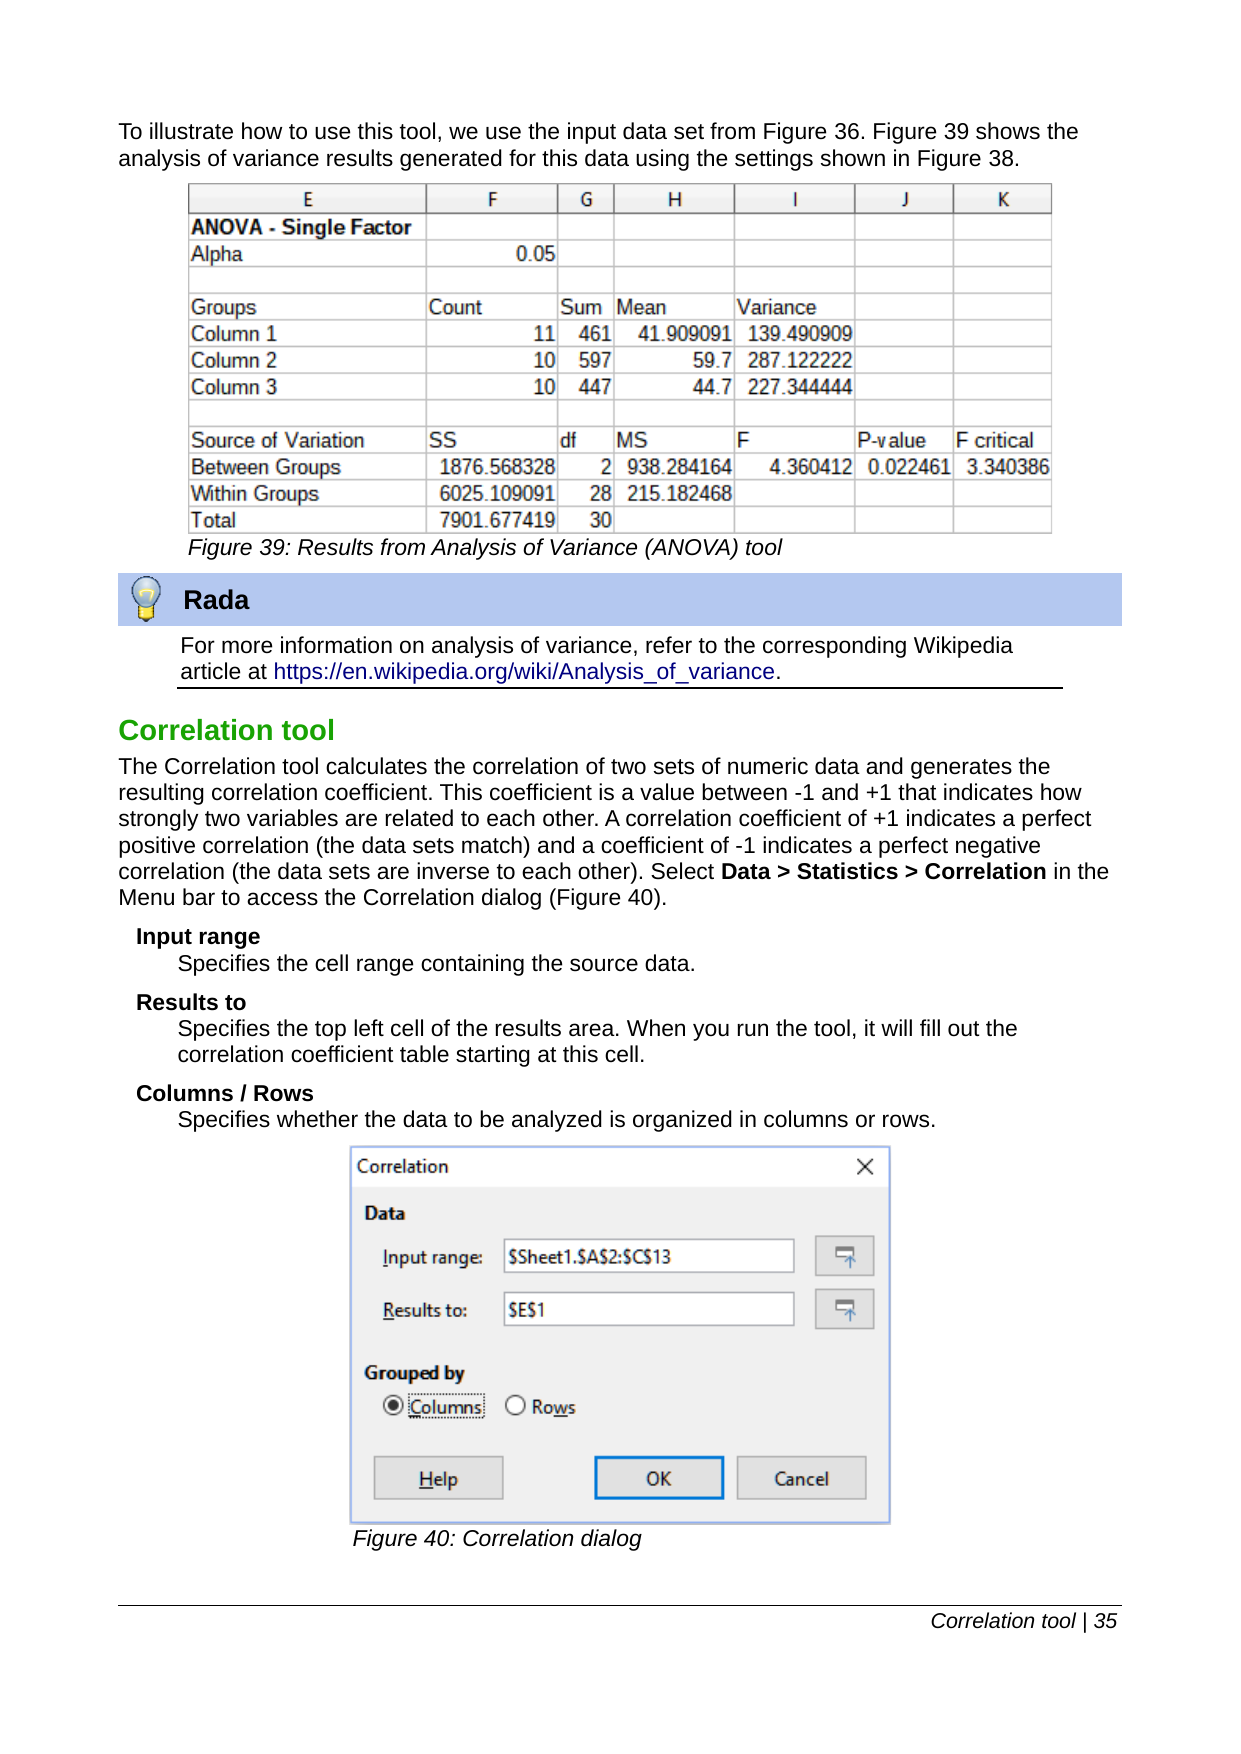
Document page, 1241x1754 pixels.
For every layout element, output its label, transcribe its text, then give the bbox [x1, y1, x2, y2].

text Specifies the cell range containing the source data. [177, 949, 1122, 976]
picture [188, 183, 1053, 534]
text Columns / Rows [136, 1080, 1122, 1106]
text To illustrate how to use this tool, we use the input data set from Figure 36. Figure 39 shows the analysis of variance results generated for this data using the settings shown in Figure 38. [118, 118, 1122, 171]
text Figure 40: Correlation dialog [352, 1525, 888, 1551]
text Input range [136, 923, 1122, 949]
subtitle Rada [118, 573, 1122, 626]
text Results to [136, 988, 1122, 1015]
text The Correlation tool calculates the correlation of two sets of numeric data and generates the resulting correlation coefficient. This coefficient is a value between -1 and +1 that indicates how strongly two variables are related to each other. A correlation coefficient of +1 indicates a perfect positive correlation (the data sets match) and a coefficient of -1 indicates a perfect negative correlation (the data sets are inverse to each other). Select Data > Statistics > Correlation in the Menu bar to access the Correlation dialog (Figure 40). [118, 753, 1122, 911]
subtitle Correlation tool [118, 713, 1122, 747]
text Specifies the top left cell of the results area. When you run the tool, it will fill out the correlation coefficient table starting at this cell. [177, 1015, 1122, 1067]
text Figure 39: Results from Analysis of Variance (ANOVA) tool [188, 534, 1053, 560]
picture [349, 1145, 892, 1525]
text Specifies whether the data to be analyzed is organized in columns or rows. [177, 1106, 1122, 1133]
text For more information on analysis of variance, refer to the corresponding Wikipedia article at https://en.wikipedia.org/wiki/Analysis_of_variance. [177, 629, 1063, 687]
picture [119, 574, 170, 625]
